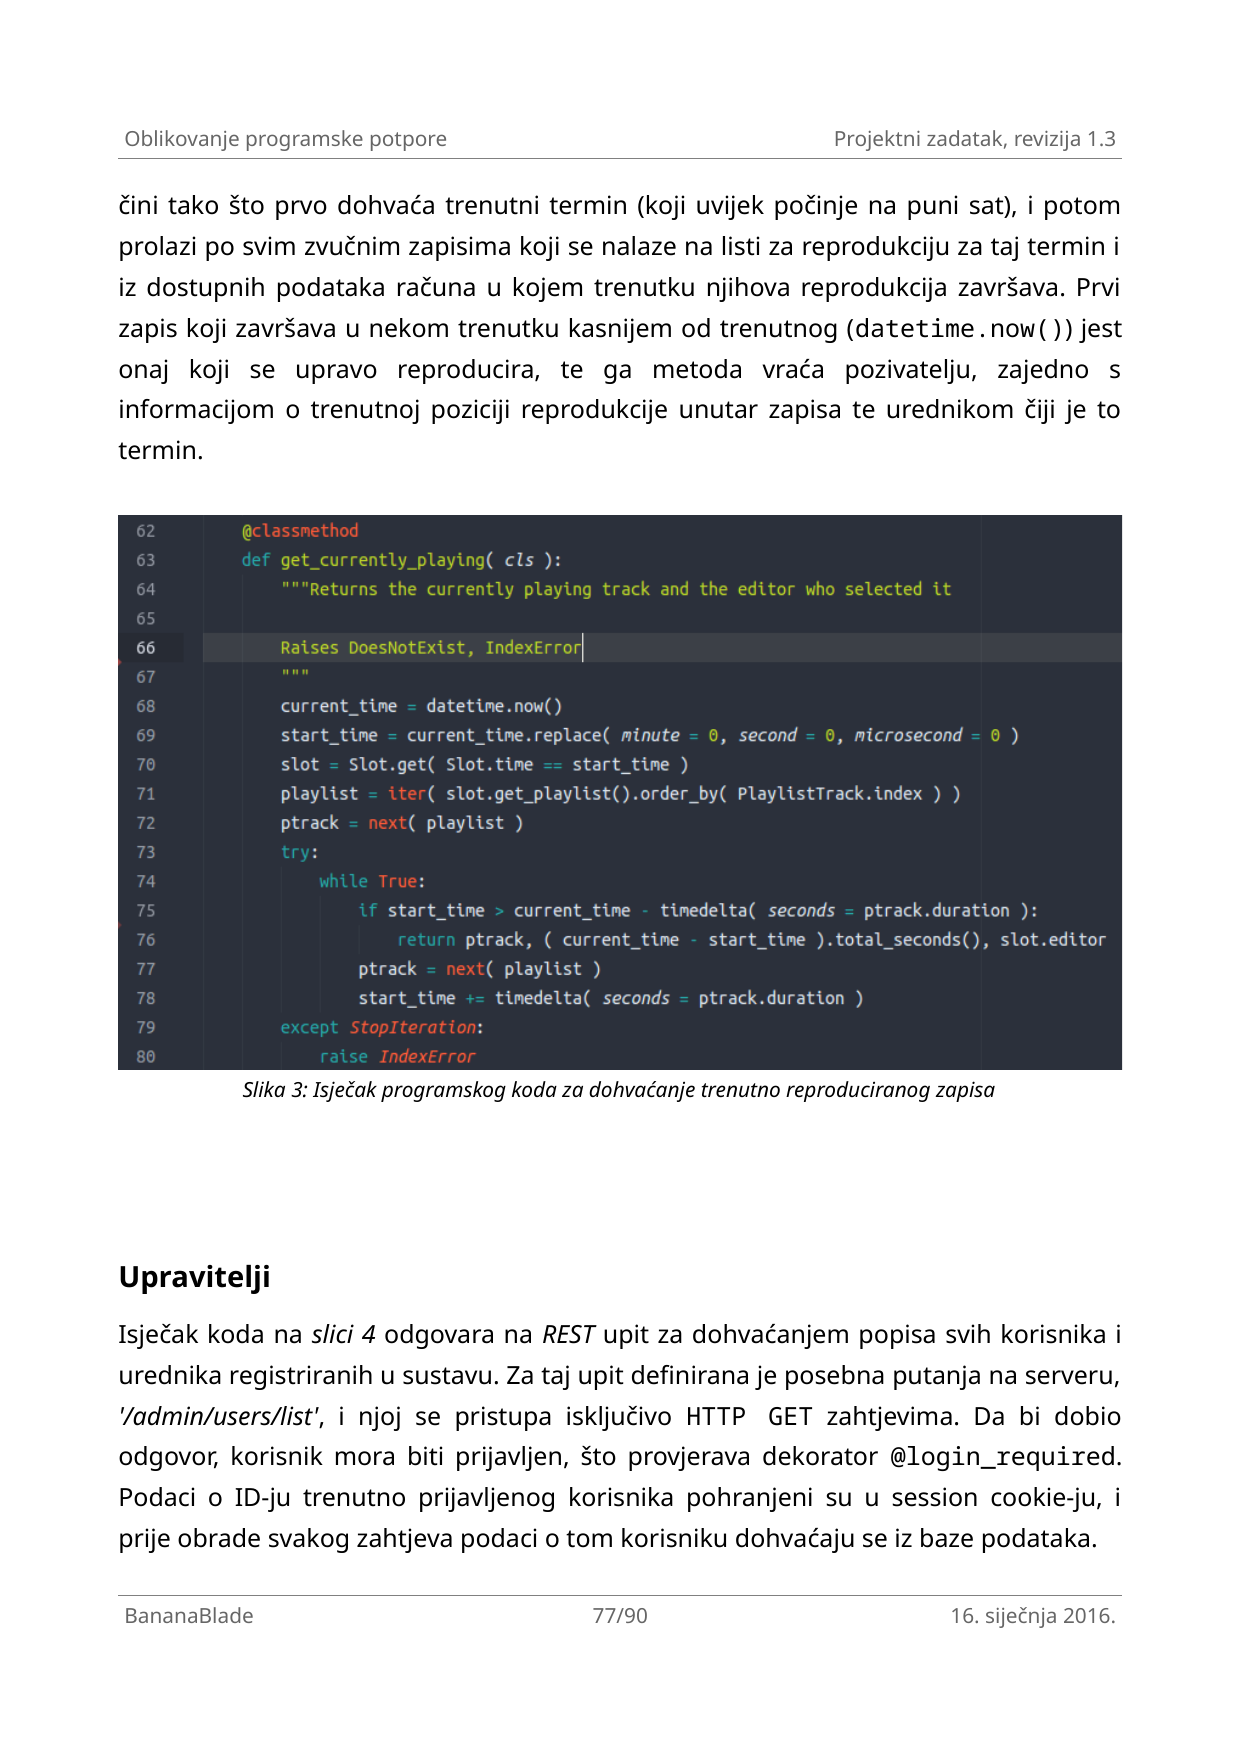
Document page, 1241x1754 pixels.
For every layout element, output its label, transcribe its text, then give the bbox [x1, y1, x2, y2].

text Slika 3: Isječak programskog koda za dohvaćanje trenutno reproduciranog zapisa [118, 1070, 1122, 1103]
picture [118, 515, 1123, 1070]
text Isječak koda na slici 4 odgovara na REST upit za dohvaćanjem popisa svih korisnika i urednika registriranih u sustavu. Za taj upit definirana je posebna putanja na serveru, '/admin/users/list', i njoj se pristupa isključivo HTTP GET zahtjevima. Da bi dobio odgovor, korisnik mora biti prijavljen, što provjerava dekorator @login_required. Podaci o ID-ju trenutno prijavljenog korisnika pohranjeni su u session cookie-ju, i prije obrade svakog zahtjeva podaci o tom korisniku dohvaćaju se iz baze podataka. [118, 1316, 1122, 1555]
subtitle Upravitelji [118, 1256, 1122, 1296]
text čini tako što prvo dohvaća trenutni termin (koji uvijek počinje na puni sat), i potom prolazi po svim zvučnim zapisima koji se nalaze na listi za reprodukciju za taj termin i iz dostupnih podataka računa u kojem trenutku njihova reprodukcija završava. Prvi zapis koji završava u nekom trenutku kasnijem od trenutnog (datetime.now()) jest onaj koji se upravo reproducira, te ga metoda vraća pozivatelju, zajedno s informacijom o trenutnoj poziciji reprodukcije unutar zapisa te urednikom čiji je to termin. [118, 188, 1122, 467]
